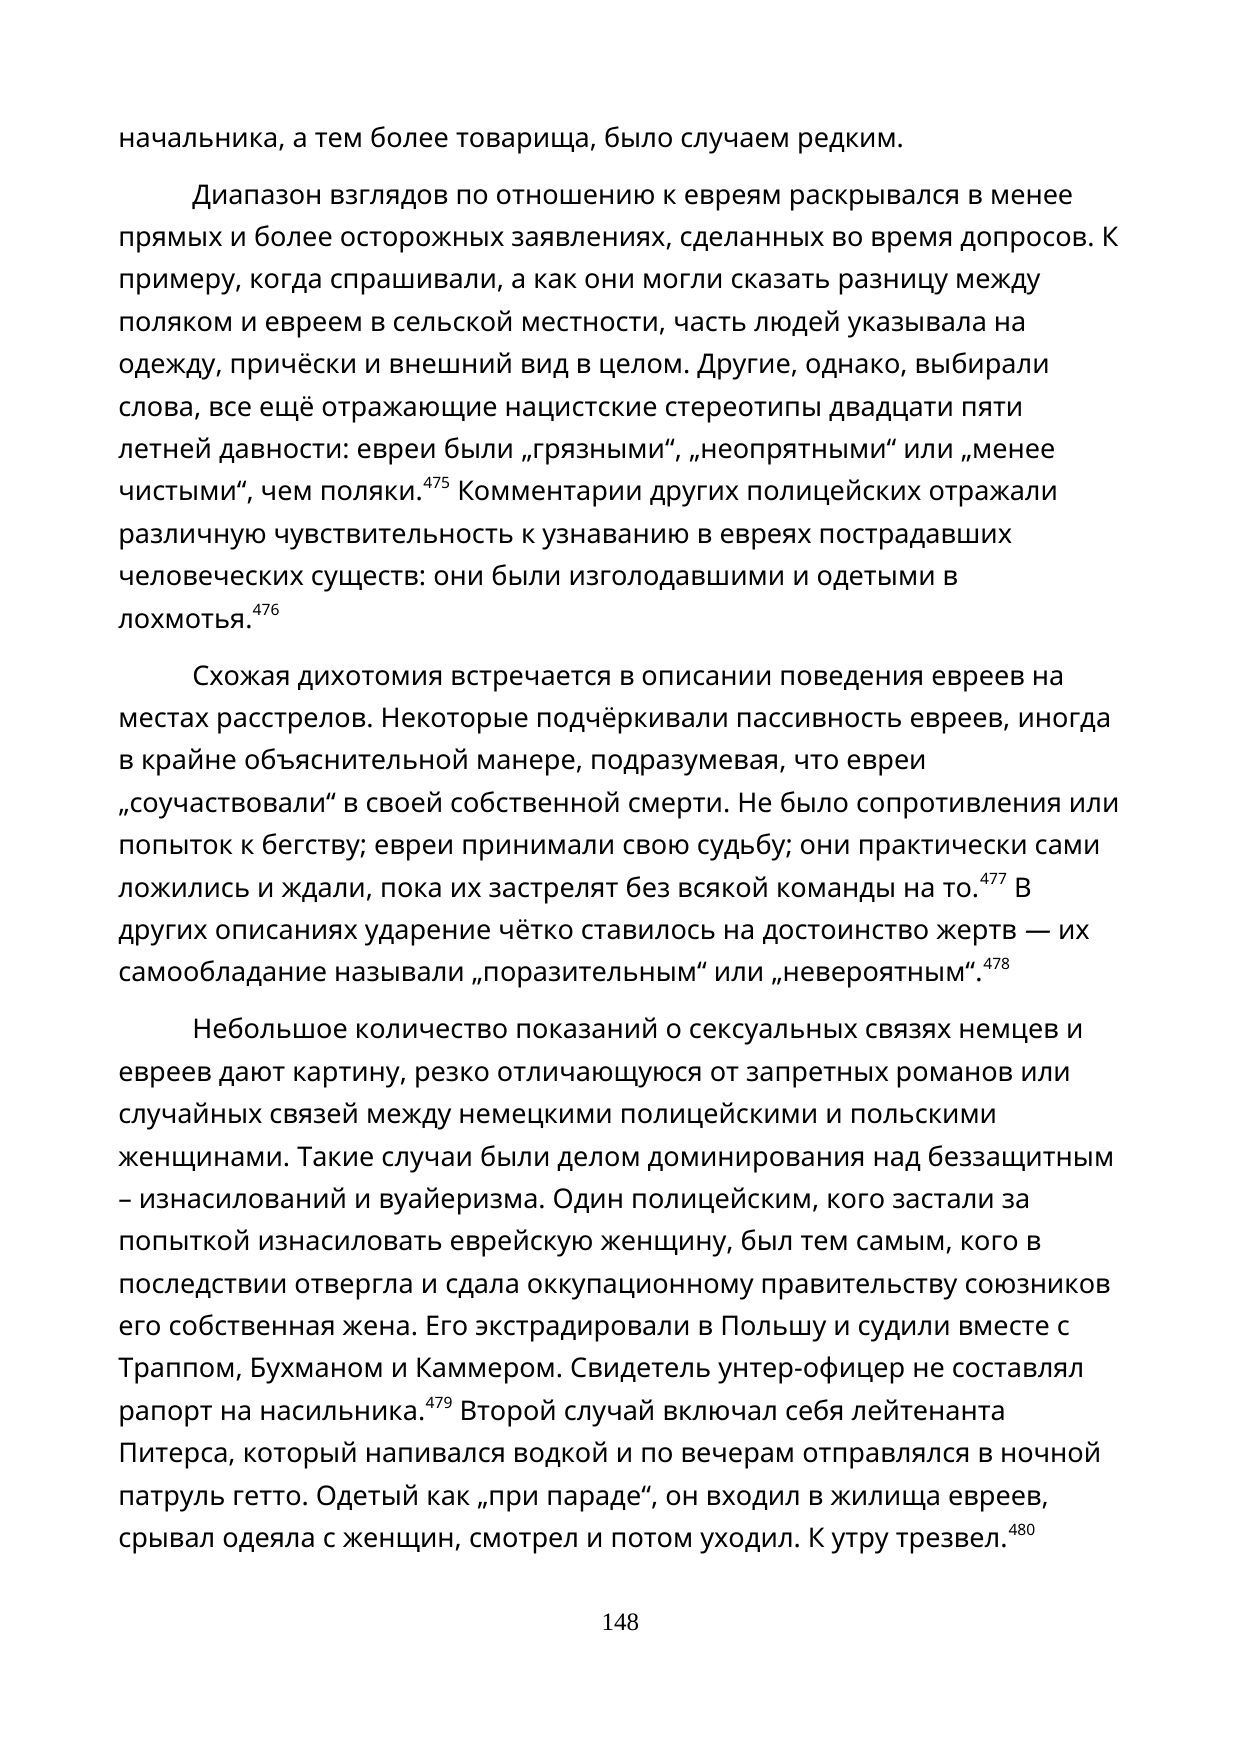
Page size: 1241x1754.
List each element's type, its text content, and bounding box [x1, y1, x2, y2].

text начальника, а тем более товарища, было случаем редким. [118, 118, 1122, 155]
text Схожая дихотомия встречается в описании поведения евреев на местах расстрелов. Некоторые подчёркивали пассивность евреев, иногда в крайне объяснительной манере, подразумевая, что евреи „соучаствовали“ в своей собственной смерти. Не было сопротивления или попыток к бегству; евреи принимали свою судьбу; они практически сами ложились и ждали, пока их застрелят без всякой команды на то. В других описаниях ударение чётко ставилось на достоинство жертв — их самообладание называли „поразительным“ или „невероятным“. [118, 656, 1122, 990]
text Диапазон взглядов по отношению к евреям раскрывался в менее прямых и более осторожных заявлениях, сделанных во время допросов. К примеру, когда спрашивали, а как они могли сказать разницу между поляком и евреем в сельской местности, часть людей указывала на одежду, причёски и внешний вид в целом. Другие, однако, выбирали слова, все ещё отражающие нацистские стереотипы двадцати пяти летней давности: евреи были „грязными“, „неопрятными“ или „менее чистыми“, чем поляки. Комментарии других полицейских отражали различную чувствительность к узнаванию в евреях пострадавших человеческих существ: они были изголодавшими и одетыми в лохмотья. [118, 175, 1122, 636]
text Небольшое количество показаний о сексуальных связях немцев и евреев дают картину, резко отличающуюся от запретных романов или случайных связей между немецкими полицейскими и польскими женщинами. Такие случаи были делом доминирования над беззащитным – изнасилований и вуайеризма. Один полицейским, кого застали за попыткой изнасиловать еврейскую женщину, был тем самым, кого в последствии отвергла и сдала оккупационному правительству союзников его собственная жена. Его экстрадировали в Польшу и судили вместе с Траппом, Бухманом и Каммером. Свидетель унтер-офицер не составлял рапорт на насильника. Второй случай включал себя лейтенанта Питерса, который напивался водкой и по вечерам отправлялся в ночной патруль гетто. Одетый как „при параде“, он входил в жилища евреев, срывал одеяла с женщин, смотрел и потом уходил. К утру трезвел. [118, 1010, 1122, 1555]
